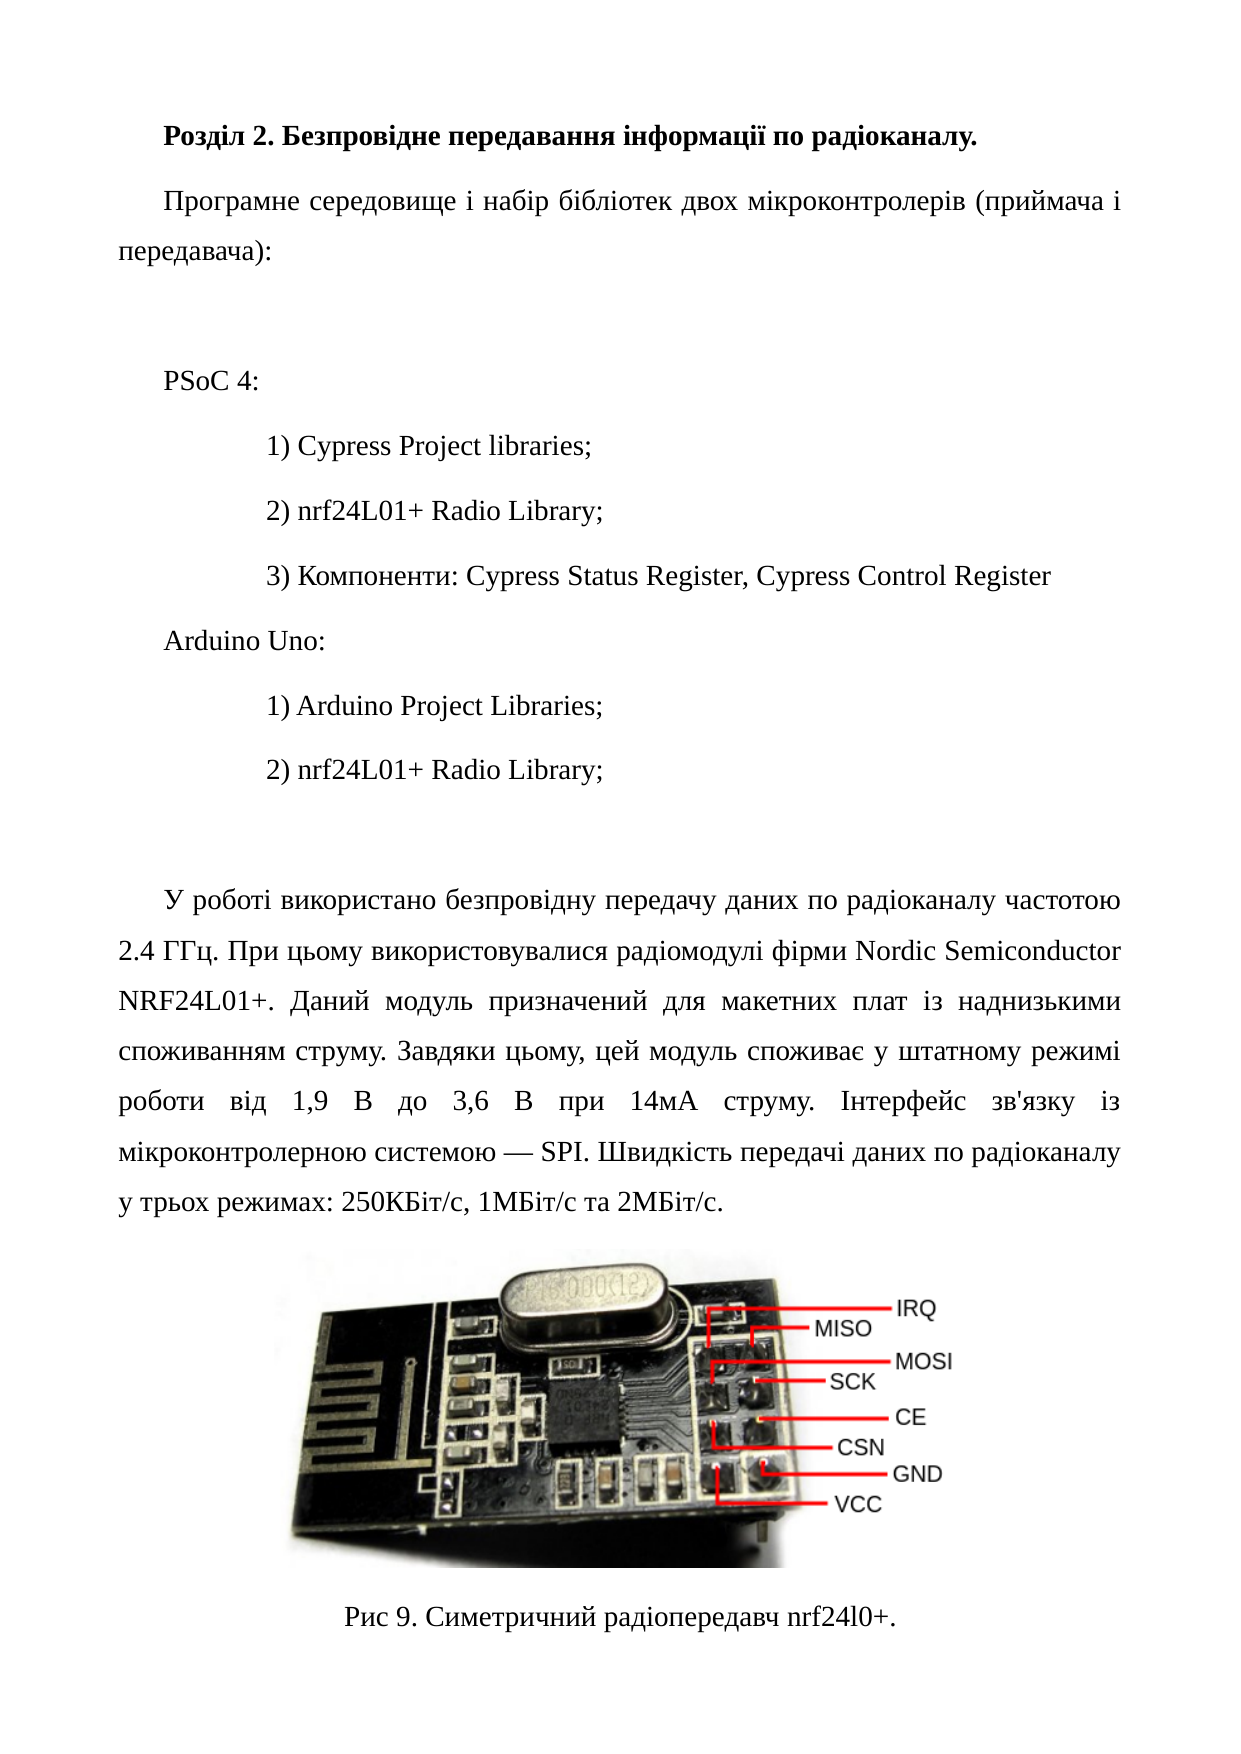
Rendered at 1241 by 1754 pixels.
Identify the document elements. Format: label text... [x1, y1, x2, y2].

text 2) nrf24L01+ Radio Library; [266, 493, 1122, 526]
text Програмне середовище і набір бібліотек двох мікроконтролерів (приймача і передавача): [118, 183, 1122, 267]
text Рис 9. Симетричний радіопередавч nrf24l0+. [118, 1599, 1122, 1632]
text PSoC 4: [118, 363, 1122, 397]
text 3) Компоненти: Cypress Status Register, Cypress Control Register [266, 558, 1122, 591]
text У роботі використано безпровідну передачу даних по радіоканалу частотою 2.4 ГГц. При цьому використовувалися радіомодулі фірми Nordic Semiconductor NRF24L01+. Даний модуль призначений для макетних плат із наднизькими споживанням струму. Завдяки цьому, цей модуль споживає у штатному режимі роботи від 1,9 В до 3,6 В при 14мА струму. Інтерфейс зв'язку із мікроконтролерною системою — SPI. Швидкість передачі даних по радіоканалу у трьох режимах: 250КБіт/c, 1МБіт/с та 2МБіт/с. [118, 882, 1122, 1218]
text 1) Cypress Project libraries; [266, 428, 1122, 462]
text Розділ 2. Безпровідне передавання інформації по радіоканалу. [118, 118, 1122, 152]
text Arduino Uno: [118, 623, 1122, 656]
picture [274, 1249, 967, 1568]
text 1) Arduino Project Libraries; [266, 688, 1122, 721]
text 2) nrf24L01+ Radio Library; [266, 752, 1122, 786]
